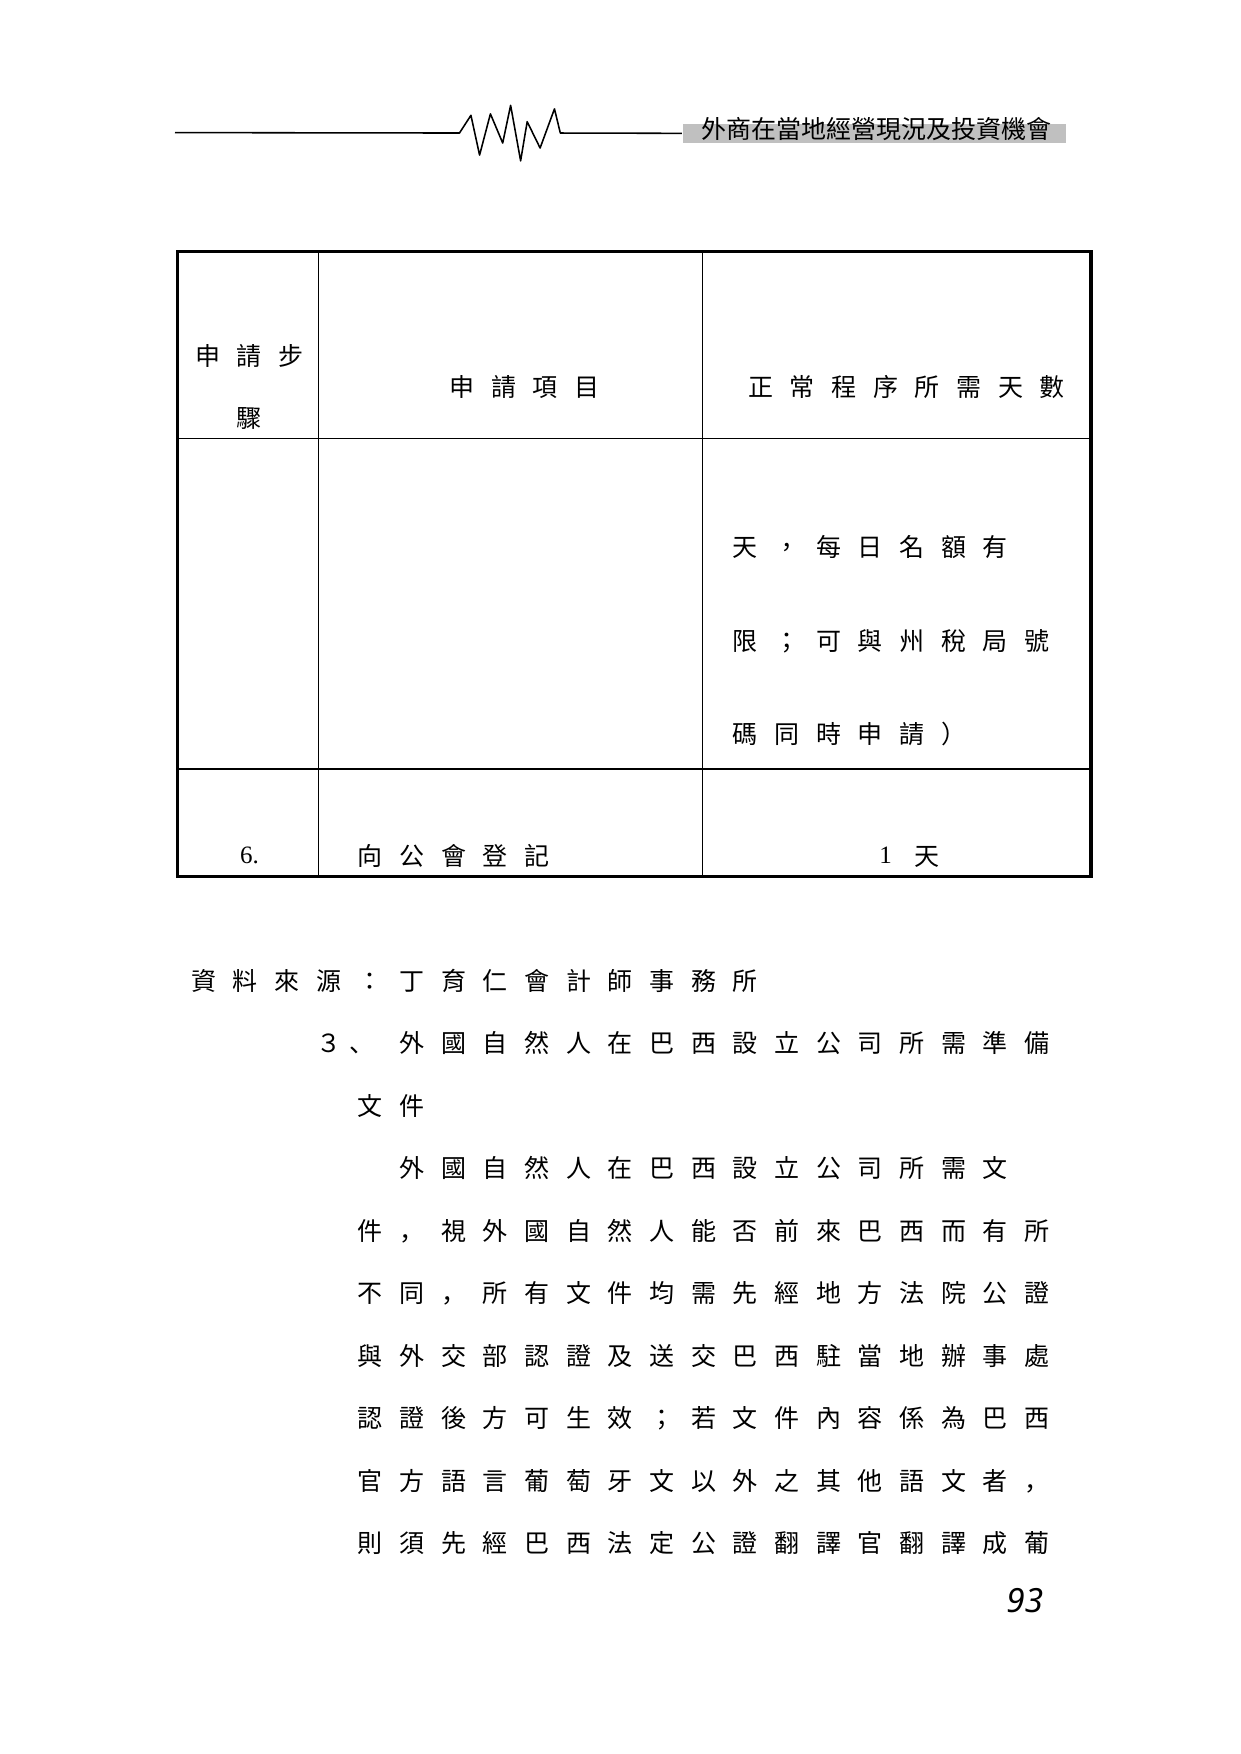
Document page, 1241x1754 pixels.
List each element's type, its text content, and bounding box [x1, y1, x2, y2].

text 外國自然人在巴西設立公司所需文件，視外國自然人能否前來巴西而有所不同，所有文件均需先經地方法院公證與外交部認證及送交巴西駐當地辦事處認證後方可生效；若文件內容係為巴西官方語言葡萄牙文以外之其他語文者，則須先經巴西法定公證翻譯官翻譯成葡 [334, 1125, 1058, 1563]
table_cell [319, 439, 702, 768]
table_cell 6. [179, 770, 318, 875]
table_header 申請步驟 [179, 253, 318, 438]
text 資料來源：丁育仁會計師事務所 [183, 938, 1058, 1000]
table_cell [179, 439, 318, 768]
table_header 申請項目 [319, 253, 702, 438]
table_cell 天，每日名額有限；可與州稅局號碼同時申請） [703, 439, 1089, 768]
table_header 正常程序所需天數 [703, 253, 1089, 438]
text ３、外國自然人在巴西設立公司所需準備文件 [284, 1000, 1058, 1125]
table_cell 1天 [703, 770, 1089, 875]
table_cell 向公會登記 [319, 770, 702, 875]
